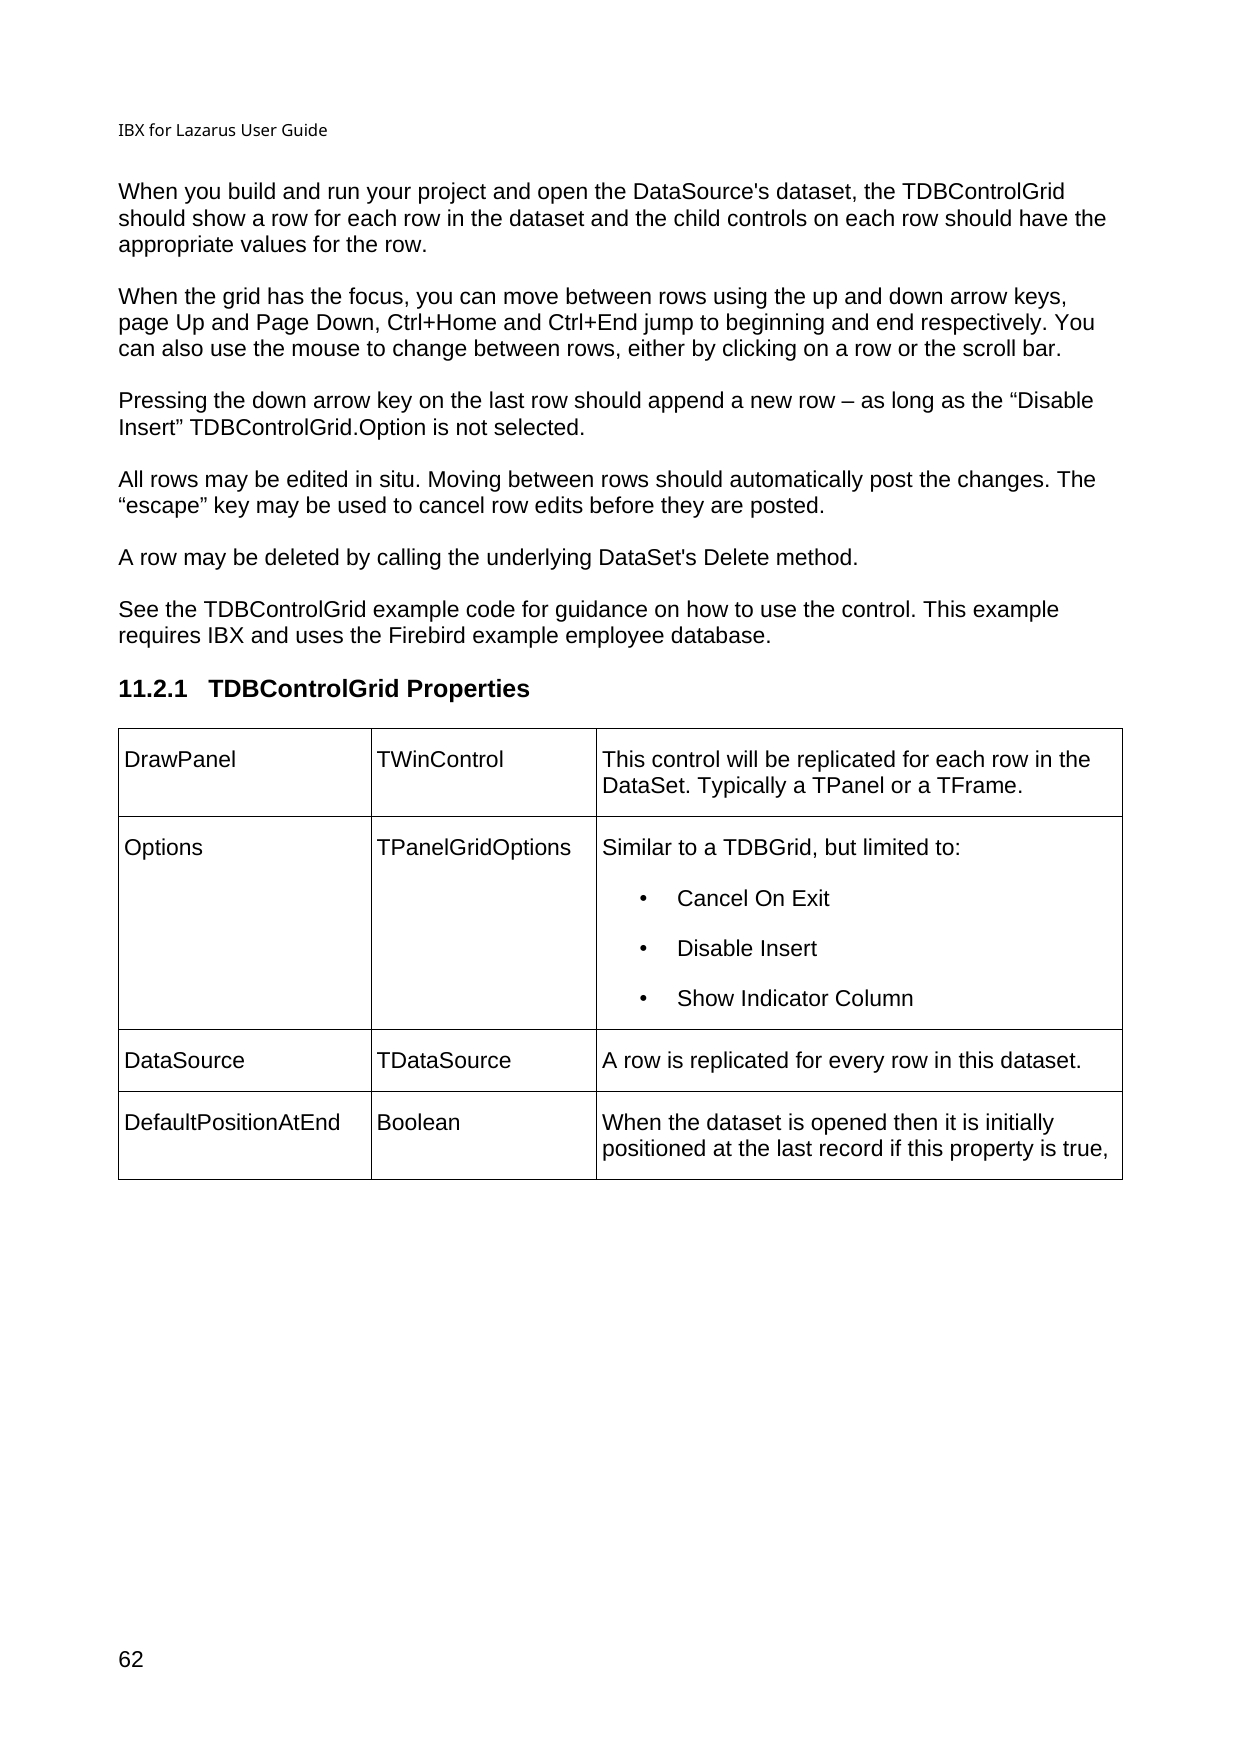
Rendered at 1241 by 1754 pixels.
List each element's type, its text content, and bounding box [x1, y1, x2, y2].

table_header TWinControl [372, 729, 596, 816]
table_cell TPanelGridOptions [372, 817, 596, 1029]
table_cell When the dataset is opened then it is initially positioned at the last record if this property is true, [597, 1092, 1122, 1179]
text All rows may be edited in situ. Moving between rows should automatically post the changes. The “escape” key may be used to cancel row edits before they are posted. [118, 466, 1122, 518]
table_cell TDataSource [372, 1030, 596, 1091]
text When you build and run your project and open the DataSource's dataset, the TDBControlGrid should show a row for each row in the dataset and the child controls on each row should have the appropriate values for the row. [118, 178, 1122, 257]
text See the TDBControlGrid example code for guidance on how to use the control. This example requires IBX and uses the Firebird example employee database. [118, 596, 1122, 648]
table_header DrawPanel [119, 729, 371, 816]
table_cell Boolean [372, 1092, 596, 1179]
text A row may be deleted by calling the underlying DataSet's Delete method. [118, 544, 1122, 570]
subtitle TDBControlGrid Properties [118, 674, 1122, 703]
table_cell DefaultPositionAtEnd [119, 1092, 371, 1179]
table_cell A row is replicated for every row in this dataset. [597, 1030, 1122, 1091]
table_cell DataSource [119, 1030, 371, 1091]
text Pressing the down arrow key on the last row should append a new row – as long as the “Disable Insert” TDBControlGrid.Option is not selected. [118, 387, 1122, 440]
table_header This control will be replicated for each row in the DataSet. Typically a TPanel or a TFrame. [597, 729, 1122, 816]
table_cell Options [119, 817, 371, 1029]
text When the grid has the focus, you can move between rows using the up and down arrow keys, page Up and Page Down, Ctrl+Home and Ctrl+End jump to beginning and end respectively. You can also use the mouse to change between rows, either by clicking on a row or the scroll bar. [118, 283, 1122, 362]
table_cell Similar to a TDBGrid, but limited to: Cancel On Exit Disable Insert Show Indicator Column [597, 817, 1122, 1029]
